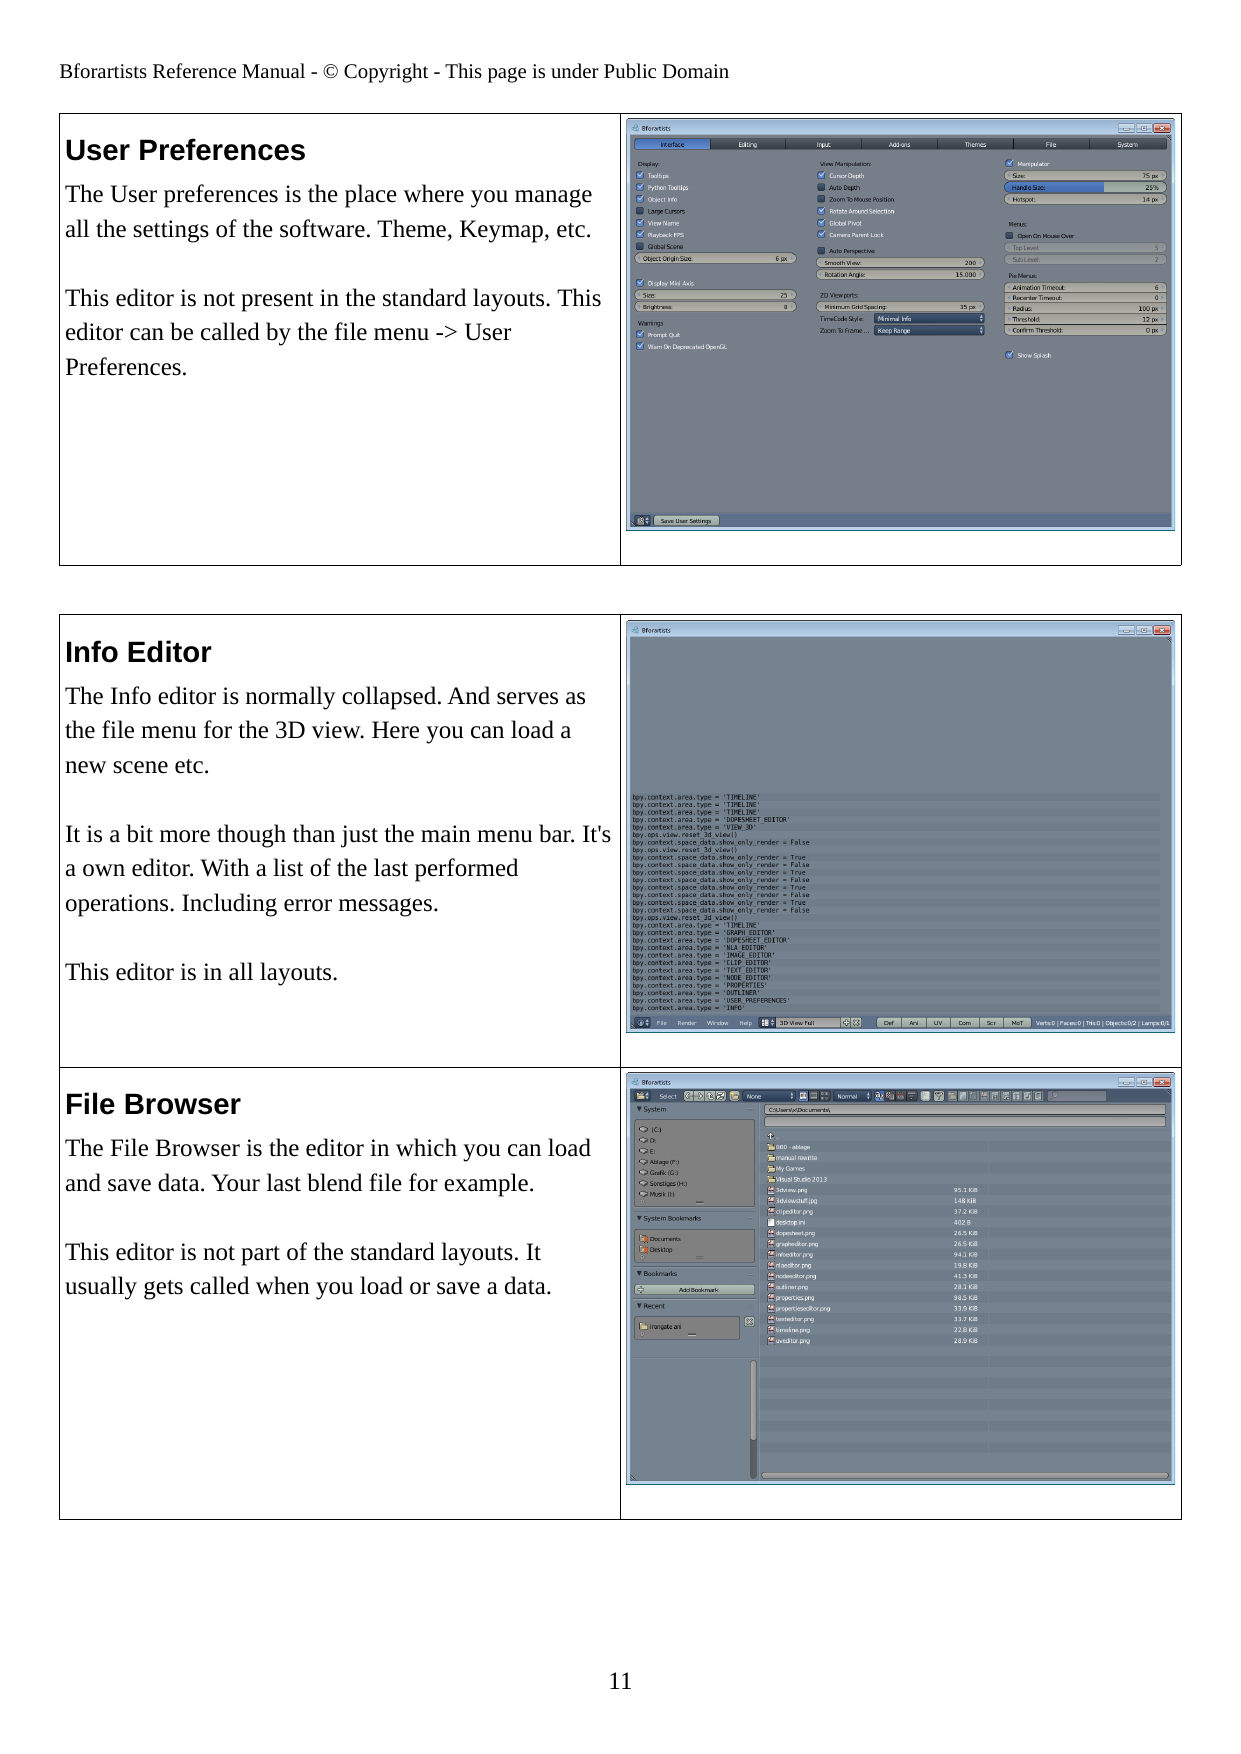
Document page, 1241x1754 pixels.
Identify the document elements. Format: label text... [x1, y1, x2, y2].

table_cell File Browser The File Browser is the editor in which you can load and save data. Your last blend file for example. This editor is not part of the standard layouts. It usually gets called when you load or save a data. [60, 1068, 620, 1519]
table_header [621, 615, 1181, 1067]
picture [625, 620, 1176, 1033]
table_cell [621, 114, 1181, 565]
table_header Info Editor The Info editor is normally collapsed. And serves as the file menu for the 3D view. Here you can load a new scene etc. It is a bit more though than just the main menu bar. It's a own editor. With a list of the last performed operations. Including error messages. This editor is in all layouts. [60, 615, 620, 1067]
table_cell [621, 1068, 1181, 1519]
table_cell User Preferences The User preferences is the place where you manage all the settings of the software. Theme, Keymap, etc. This editor is not present in the standard layouts. This editor can be called by the file menu -> User Preferences. [60, 114, 620, 565]
picture [625, 1072, 1176, 1485]
picture [625, 118, 1176, 531]
